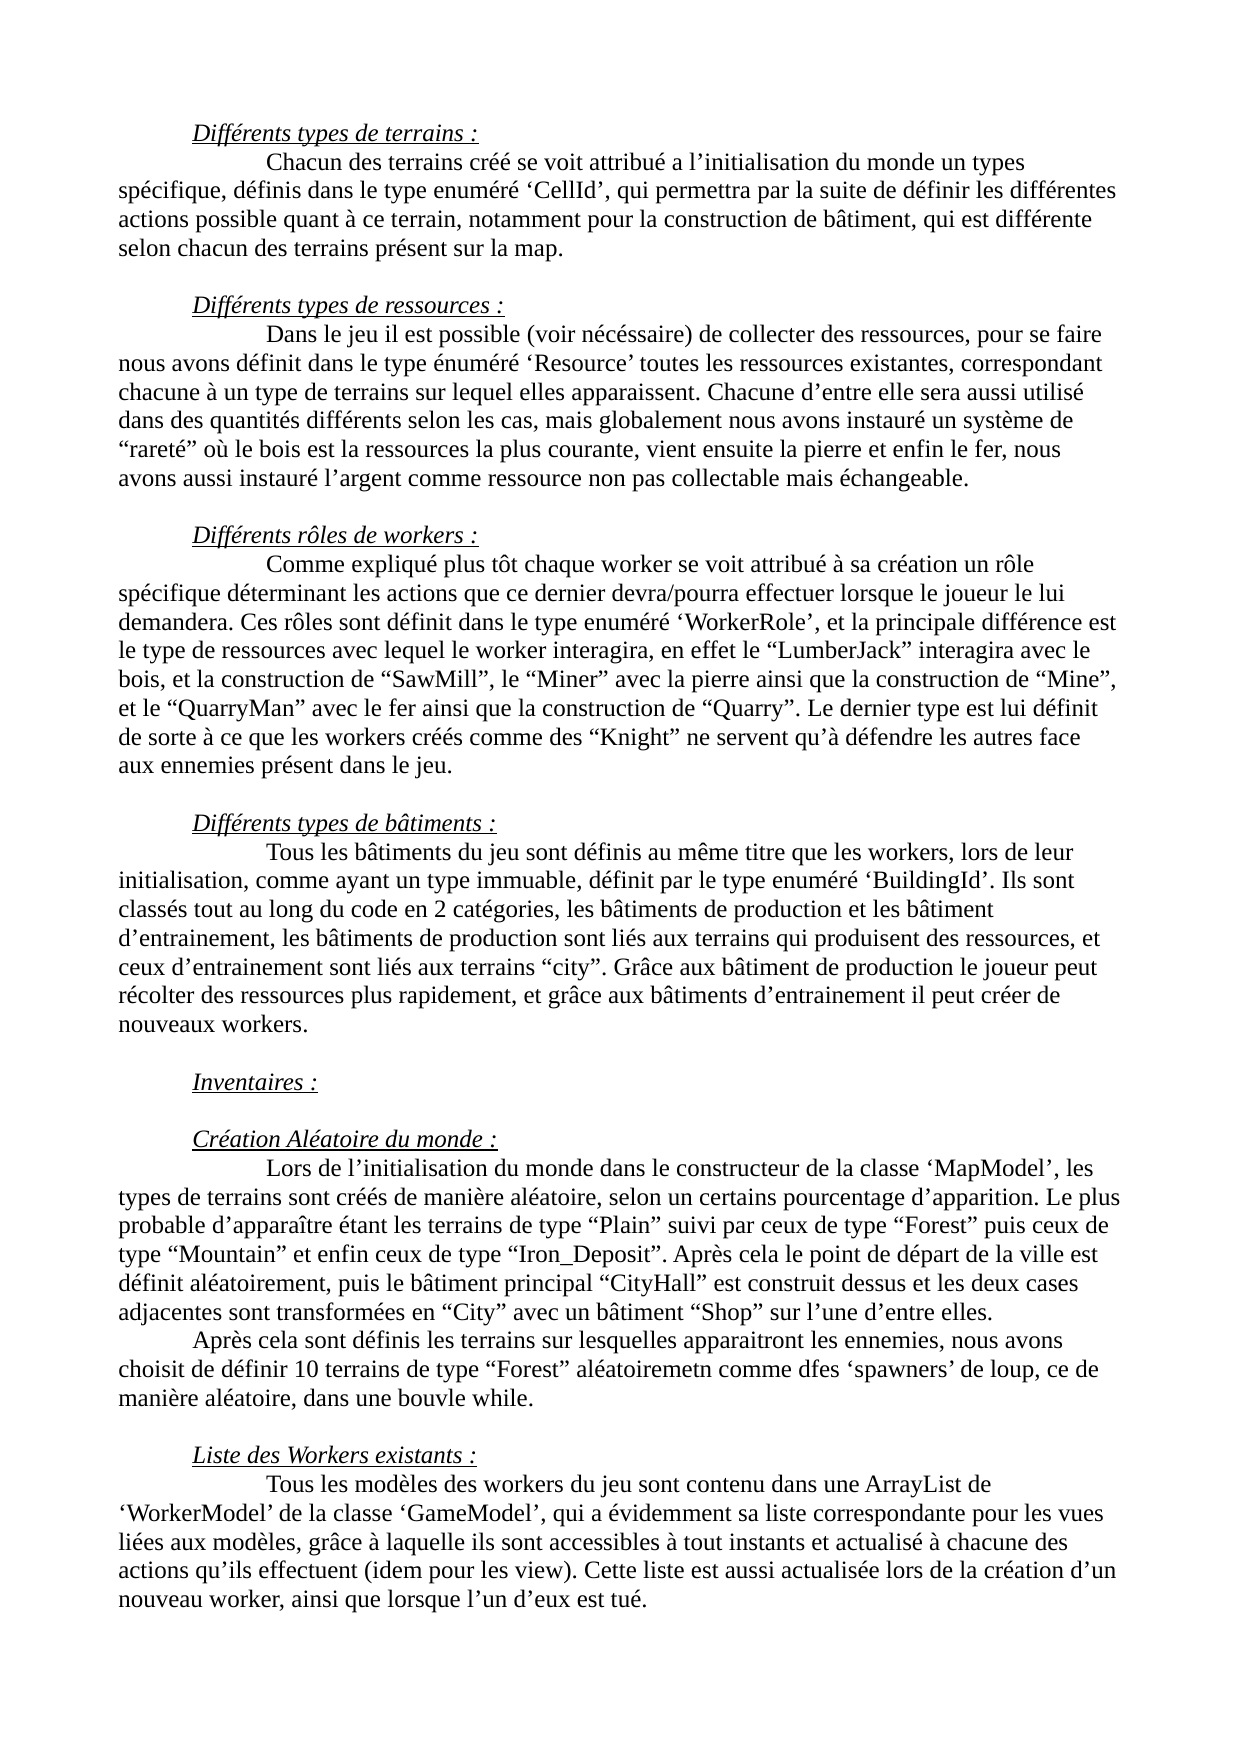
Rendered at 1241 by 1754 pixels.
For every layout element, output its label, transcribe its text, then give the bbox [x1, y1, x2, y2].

text Liste des Workers existants : [118, 1441, 1122, 1469]
text Tous les bâtiments du jeu sont définis au même titre que les workers, lors de leur initialisation, comme ayant un type immuable, définit par le type enuméré ‘BuildingId’. Ils sont classés tout au long du code en 2 catégories, les bâtiments de production et les bâtiment d’entrainement, les bâtiments de production sont liés aux terrains qui produisent des ressources, et ceux d’entrainement sont liés aux terrains “city”. Grâce aux bâtiment de production le joueur peut récolter des ressources plus rapidement, et grâce aux bâtiments d’entrainement il peut créer de nouveaux workers. [118, 837, 1122, 1038]
text Inventaires : [118, 1067, 1122, 1096]
text Chacun des terrains créé se voit attribué a l’initialisation du monde un types spécifique, définis dans le type enuméré ‘CellId’, qui permettra par la suite de définir les différentes actions possible quant à ce terrain, notamment pour la construction de bâtiment, qui est différente selon chacun des terrains présent sur la map. [118, 147, 1122, 262]
text Différents rôles de workers : [118, 521, 1122, 549]
text Après cela sont définis les terrains sur lesquelles apparaitront les ennemies, nous avons choisit de définir 10 terrains de type “Forest” aléatoiremetn comme dfes ‘spawners’ de loup, ce de manière aléatoire, dans une bouvle while. [118, 1326, 1122, 1412]
text Comme expliqué plus tôt chaque worker se voit attribué à sa création un rôle spécifique déterminant les actions que ce dernier devra/pourra effectuer lorsque le joueur le lui demandera. Ces rôles sont définit dans le type enuméré ‘WorkerRole’, et la principale différence est le type de ressources avec lequel le worker interagira, en effet le “LumberJack” interagira avec le bois, et la construction de “SawMill”, le “Miner” avec la pierre ainsi que la construction de “Mine”, et le “QuarryMan” avec le fer ainsi que la construction de “Quarry”. Le dernier type est lui définit de sorte à ce que les workers créés comme des “Knight” ne servent qu’à défendre les autres face aux ennemies présent dans le jeu. [118, 549, 1122, 779]
text Dans le jeu il est possible (voir nécéssaire) de collecter des ressources, pour se faire nous avons définit dans le type énuméré ‘Resource’ toutes les ressources existantes, correspondant chacune à un type de terrains sur lequel elles apparaissent. Chacune d’entre elle sera aussi utilisé dans des quantités différents selon les cas, mais globalement nous avons instauré un système de “rareté” où le bois est la ressources la plus courante, vient ensuite la pierre et enfin le fer, nous avons aussi instauré l’argent comme ressource non pas collectable mais échangeable. [118, 319, 1122, 492]
text Différents types de bâtiments : [118, 808, 1122, 837]
text Différents types de terrains : [118, 118, 1122, 147]
text Différents types de ressources : [118, 291, 1122, 319]
text Lors de l’initialisation du monde dans le constructeur de la classe ‘MapModel’, les types de terrains sont créés de manière aléatoire, selon un certains pourcentage d’apparition. Le plus probable d’apparaître étant les terrains de type “Plain” suivi par ceux de type “Forest” puis ceux de type “Mountain” et enfin ceux de type “Iron_Deposit”. Après cela le point de départ de la ville est définit aléatoirement, puis le bâtiment principal “CityHall” est construit dessus et les deux cases adjacentes sont transformées en “City” avec un bâtiment “Shop” sur l’une d’entre elles. [118, 1153, 1122, 1326]
text Tous les modèles des workers du jeu sont contenu dans une ArrayList de ‘WorkerModel’ de la classe ‘GameModel’, qui a évidemment sa liste correspondante pour les vues liées aux modèles, grâce à laquelle ils sont accessibles à tout instants et actualisé à chacune des actions qu’ils effectuent (idem pour les view). Cette liste est aussi actualisée lors de la création d’un nouveau worker, ainsi que lorsque l’un d’eux est tué. [118, 1469, 1122, 1613]
text Création Aléatoire du monde : [118, 1124, 1122, 1153]
